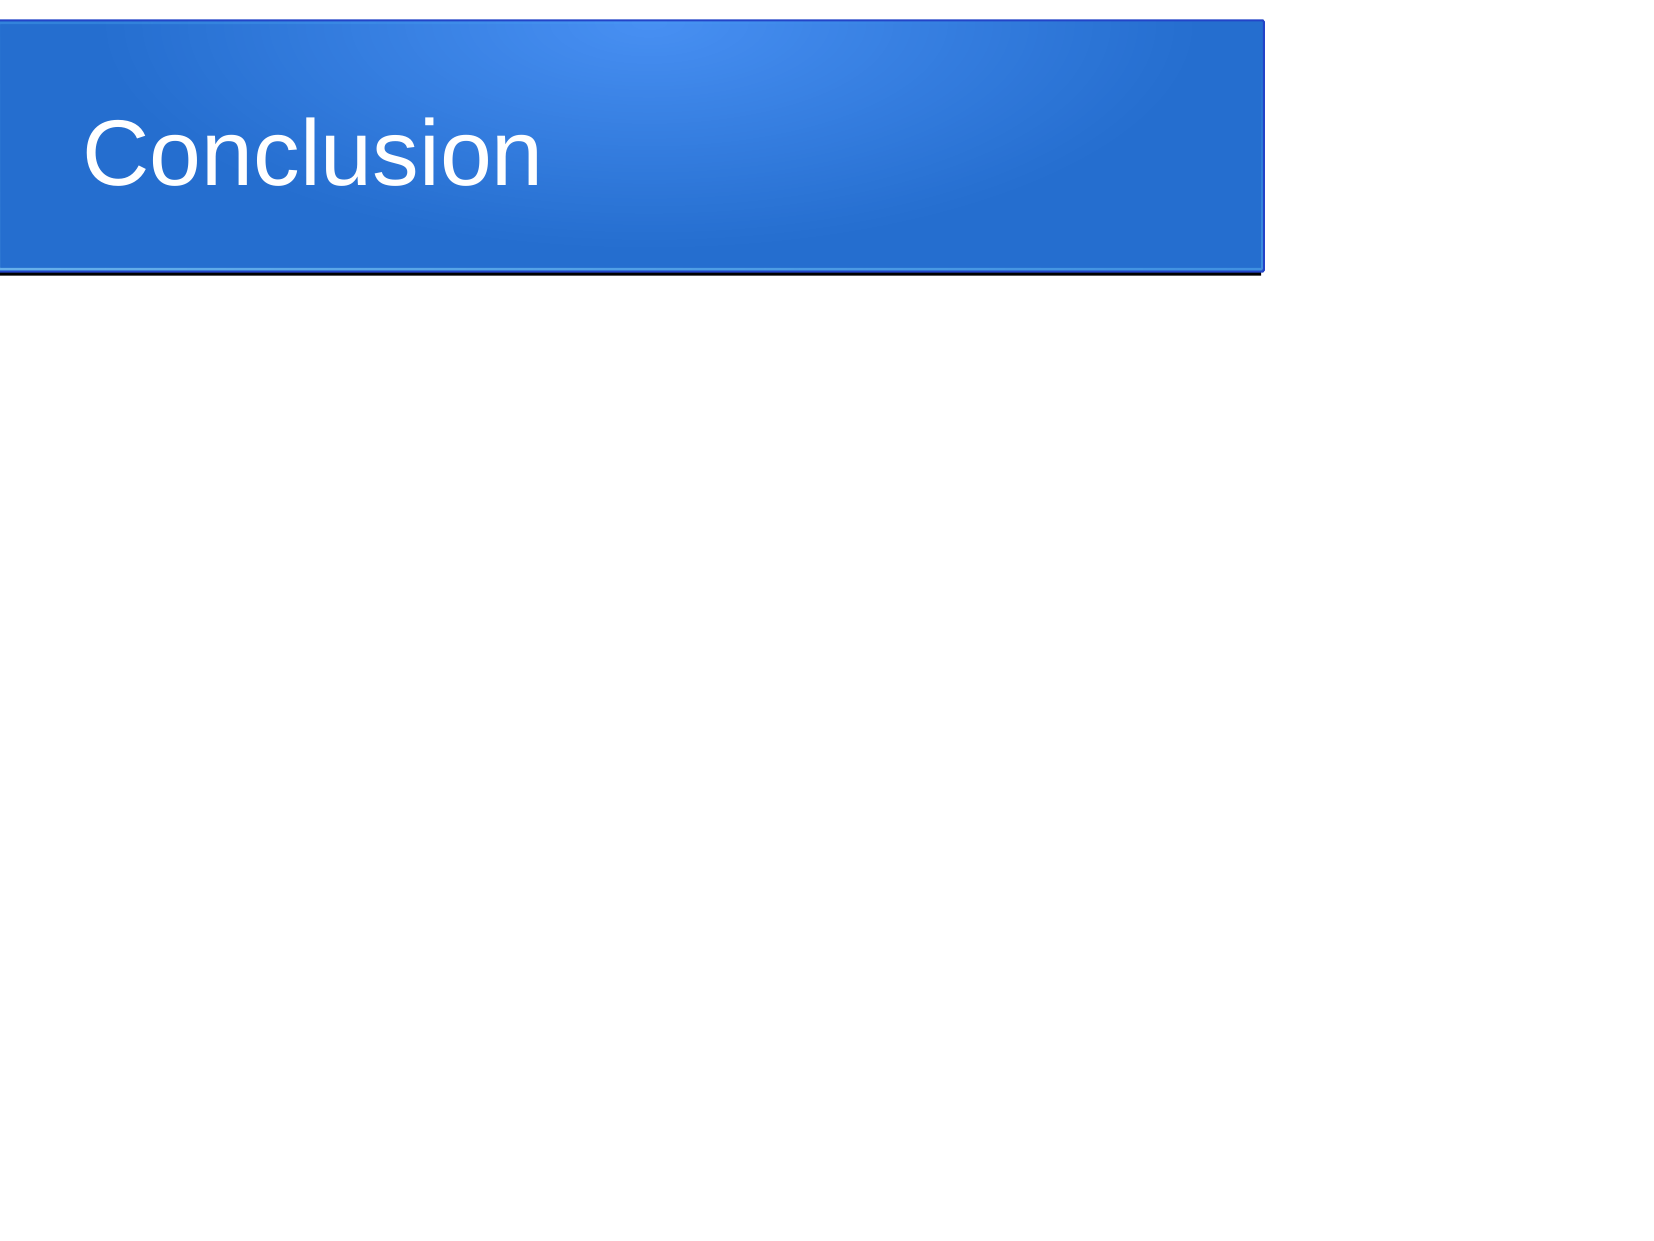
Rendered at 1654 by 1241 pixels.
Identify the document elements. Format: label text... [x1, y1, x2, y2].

title Conclusion [82, 49, 1250, 257]
